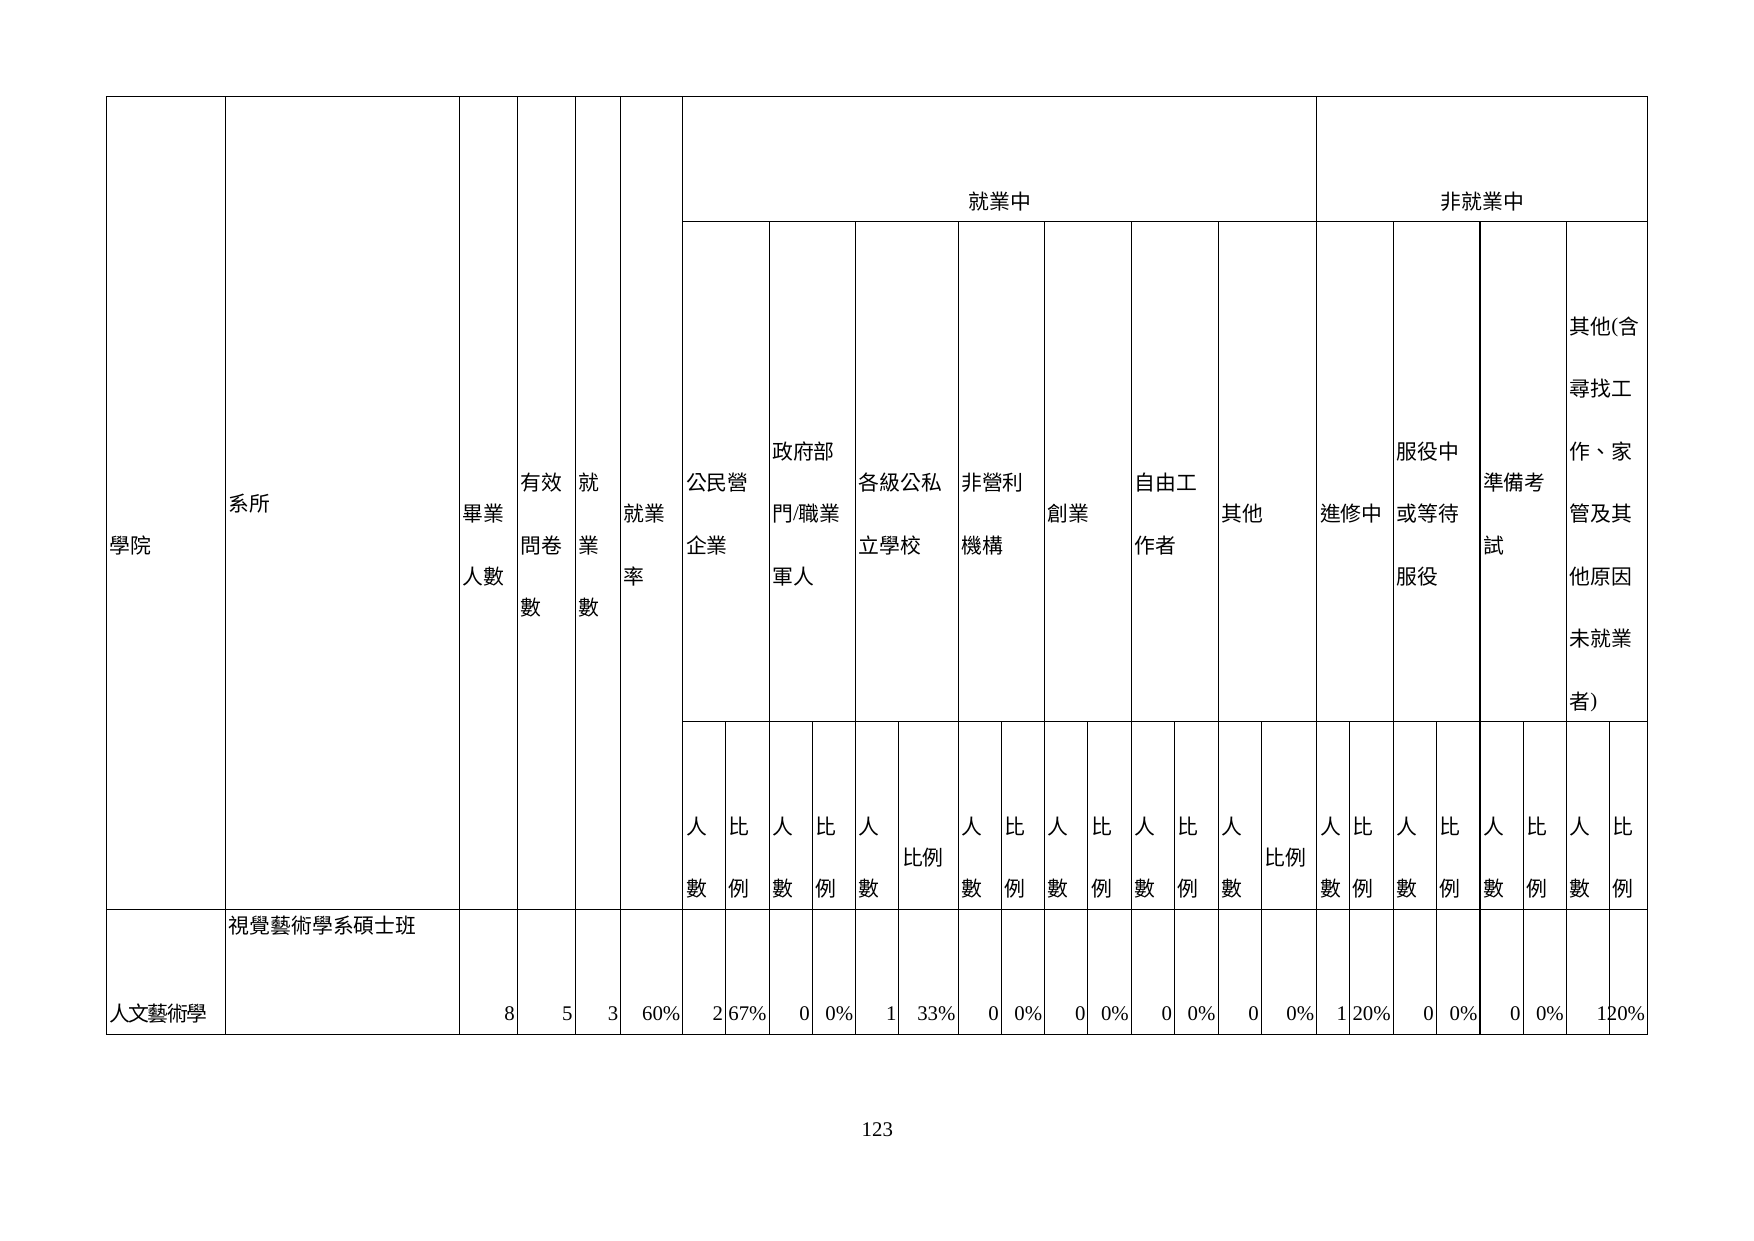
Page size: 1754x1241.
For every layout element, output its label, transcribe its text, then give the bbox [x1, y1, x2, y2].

table_cell 人數 [1567, 722, 1609, 908]
table_cell 0 [1394, 910, 1436, 1033]
table_cell 人數 [1317, 722, 1349, 908]
table_cell 服役中或等待服役 [1394, 222, 1479, 721]
table_header 非就業中 [1317, 97, 1647, 221]
table_cell 比例 [1524, 722, 1566, 908]
table_cell 人文藝術學 [107, 910, 225, 1033]
table_header 有效問卷數 [518, 97, 575, 908]
table_cell 5 [518, 910, 575, 1033]
table_cell 視覺藝術學系碩士班 [226, 910, 459, 1033]
table_cell 比例 [1088, 722, 1131, 908]
table_cell 0% [1175, 910, 1218, 1033]
table_header 系所 [226, 97, 459, 908]
table_cell 比例 [1437, 722, 1479, 908]
table_cell 0 [959, 910, 1001, 1033]
table_header 就業率 [621, 97, 682, 908]
table_cell 0% [1088, 910, 1131, 1033]
table_cell 比例 [1262, 722, 1316, 908]
table_cell 政府部門/職業軍人 [770, 222, 855, 721]
table_cell 比例 [899, 722, 958, 908]
table_cell 0% [1262, 910, 1316, 1033]
table_cell 67% [726, 910, 769, 1033]
table_cell 各級公私立學校 [856, 222, 958, 721]
table_cell 20% [1350, 910, 1393, 1033]
table_cell 比例 [813, 722, 855, 908]
table_cell 60% [621, 910, 682, 1033]
table_cell 人數 [770, 722, 812, 908]
table_cell 比例 [1610, 722, 1647, 908]
table_cell 0 [1132, 910, 1174, 1033]
table_cell 準備考試 [1481, 222, 1566, 721]
table_cell 人數 [1481, 722, 1523, 908]
table_cell 人數 [959, 722, 1001, 908]
table_cell 0 [1481, 910, 1523, 1033]
table_cell 0% [813, 910, 855, 1033]
table_cell 3 [576, 910, 620, 1033]
table_cell 0 [770, 910, 812, 1033]
table_cell 0 [1219, 910, 1261, 1033]
table_cell 1 [1567, 910, 1609, 1033]
table_cell 自由工作者 [1132, 222, 1218, 721]
table_cell 0% [1002, 910, 1044, 1033]
table_cell 創業 [1045, 222, 1131, 721]
table_cell 人數 [1132, 722, 1174, 908]
table_cell 人數 [856, 722, 898, 908]
table_cell 比例 [1350, 722, 1393, 908]
table_header 就業中 [683, 97, 1316, 221]
table_cell 比例 [1175, 722, 1218, 908]
table_cell 其他(含尋找工作、家管及其他原因未就業者) [1567, 222, 1647, 721]
table_cell 比例 [726, 722, 769, 908]
table_cell 0 [1045, 910, 1087, 1033]
table_cell 1 [856, 910, 898, 1033]
table_cell 人數 [1394, 722, 1436, 908]
table_cell 其他 [1219, 222, 1316, 721]
table_header 就業數 [576, 97, 620, 908]
table_cell 8 [460, 910, 517, 1033]
table_header 畢業人數 [460, 97, 517, 908]
table_cell 0% [1437, 910, 1479, 1033]
table_header 學院 [107, 97, 225, 908]
table_cell 比例 [1002, 722, 1044, 908]
table_cell 人數 [683, 722, 725, 908]
table_cell 人數 [1219, 722, 1261, 908]
table_cell 1 [1317, 910, 1349, 1033]
table_cell 33% [899, 910, 958, 1033]
table_cell 進修中 [1317, 222, 1393, 721]
table_cell 非營利機構 [959, 222, 1044, 721]
table_cell 人數 [1045, 722, 1087, 908]
table_cell 2 [683, 910, 725, 1033]
table_cell 20% [1610, 910, 1647, 1033]
table_cell 公民營企業 [683, 222, 769, 721]
table_cell 0% [1524, 910, 1566, 1033]
